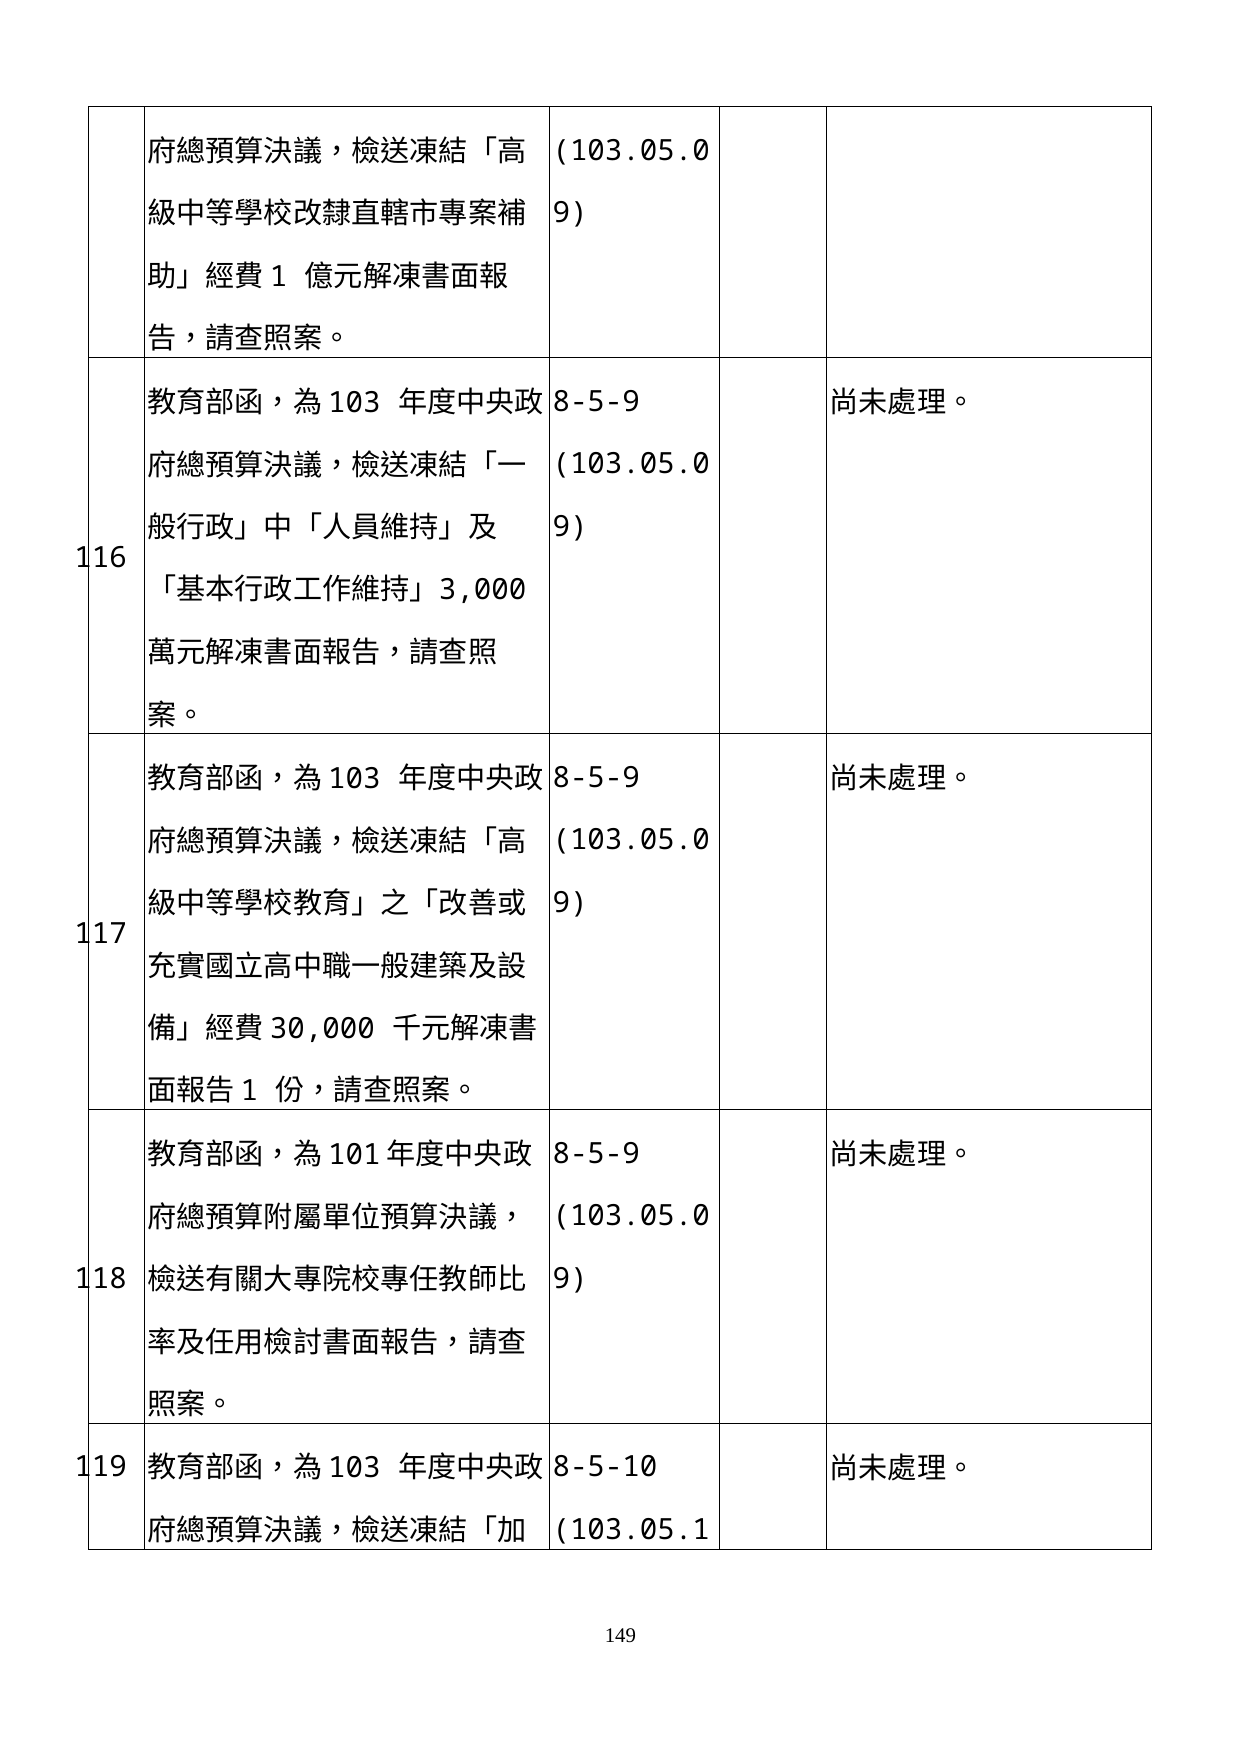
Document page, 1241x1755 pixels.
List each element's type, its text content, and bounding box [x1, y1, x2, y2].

table_cell [720, 1110, 826, 1423]
table_cell 教育部函，為101年度中央政府總預算附屬單位預算決議，檢送有關大專院校專任教師比率及任用檢討書面報告，請查照案。 [145, 1110, 549, 1423]
table_cell 8-5-9 (103.05.09) [550, 358, 719, 733]
table_cell 8-5-9 (103.05.09) [550, 734, 719, 1109]
table_cell [720, 1424, 826, 1549]
table_cell [720, 107, 826, 357]
table_cell 教育部函，為103 年度中央政府總預算決議，檢送凍結「高級中等學校教育」之「改善或充實國立高中職一般建築及設備」經費30,000 千元解凍書面報告1 份，請查照案。 [145, 734, 549, 1109]
table_cell [720, 358, 826, 733]
table_cell [89, 734, 144, 1109]
table_cell (103.05.09) [550, 107, 719, 357]
table_cell 8-5-10 (103.05.1 [550, 1424, 719, 1549]
table_cell [89, 1424, 144, 1549]
table_cell 尚未處理。 [827, 358, 1151, 733]
table_cell 尚未處理。 [827, 734, 1151, 1109]
table_cell [89, 107, 144, 357]
table_cell [827, 107, 1151, 357]
table_cell 尚未處理。 [827, 1110, 1151, 1423]
table_cell 教育部函，為103 年度中央政府總預算決議，檢送凍結「一般行政」中「人員維持」及「基本行政工作維持」3,000 萬元解凍書面報告，請查照案。 [145, 358, 549, 733]
table_cell 尚未處理。 [827, 1424, 1151, 1549]
table_cell 教育部函，為103 年度中央政府總預算決議，檢送凍結「加 [145, 1424, 549, 1549]
table_cell [89, 1110, 144, 1423]
table_cell 府總預算決議，檢送凍結「高級中等學校改隸直轄市專案補助」經費1 億元解凍書面報告，請查照案。 [145, 107, 549, 357]
table_cell [720, 734, 826, 1109]
table_cell 8-5-9 (103.05.09) [550, 1110, 719, 1423]
table_cell [89, 358, 144, 733]
